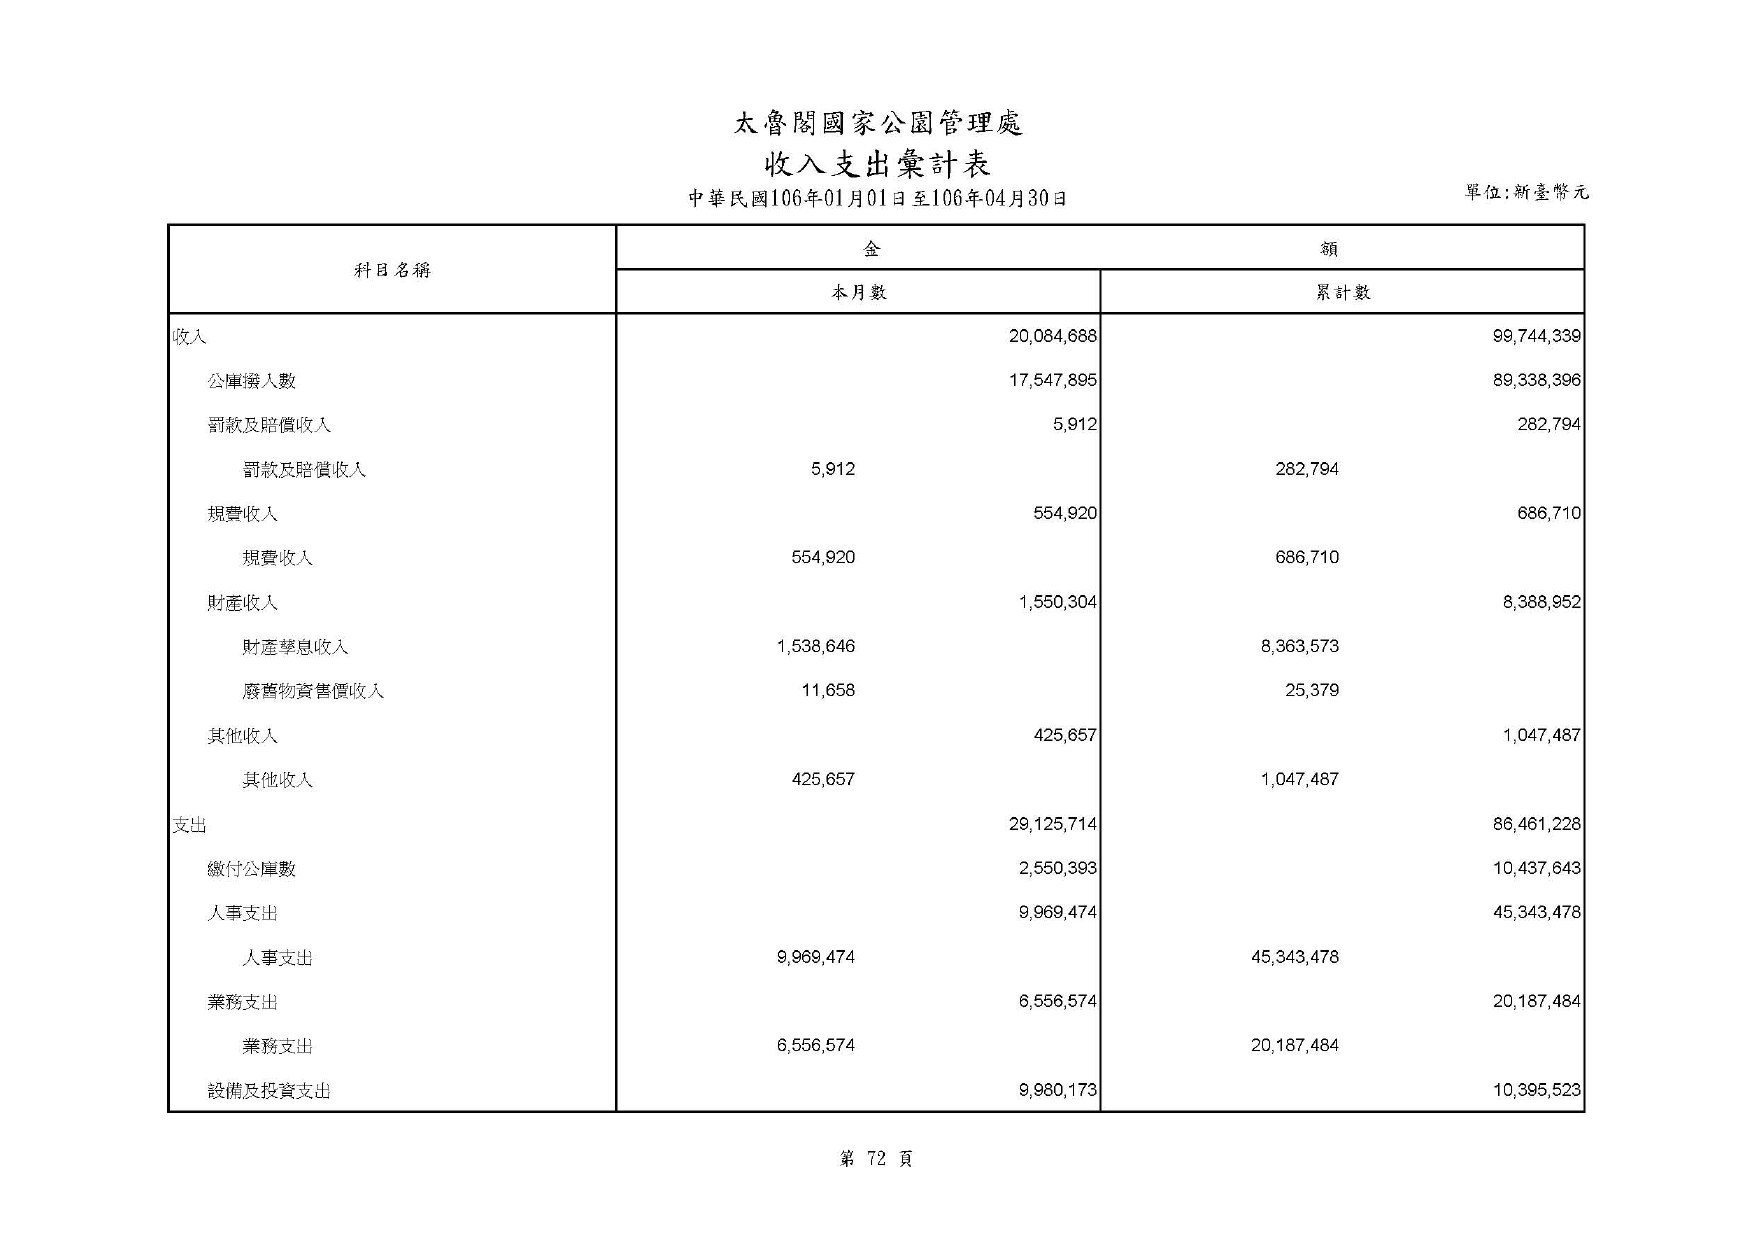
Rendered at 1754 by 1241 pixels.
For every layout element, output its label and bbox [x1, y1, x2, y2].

picture [59, 59, 1695, 1216]
